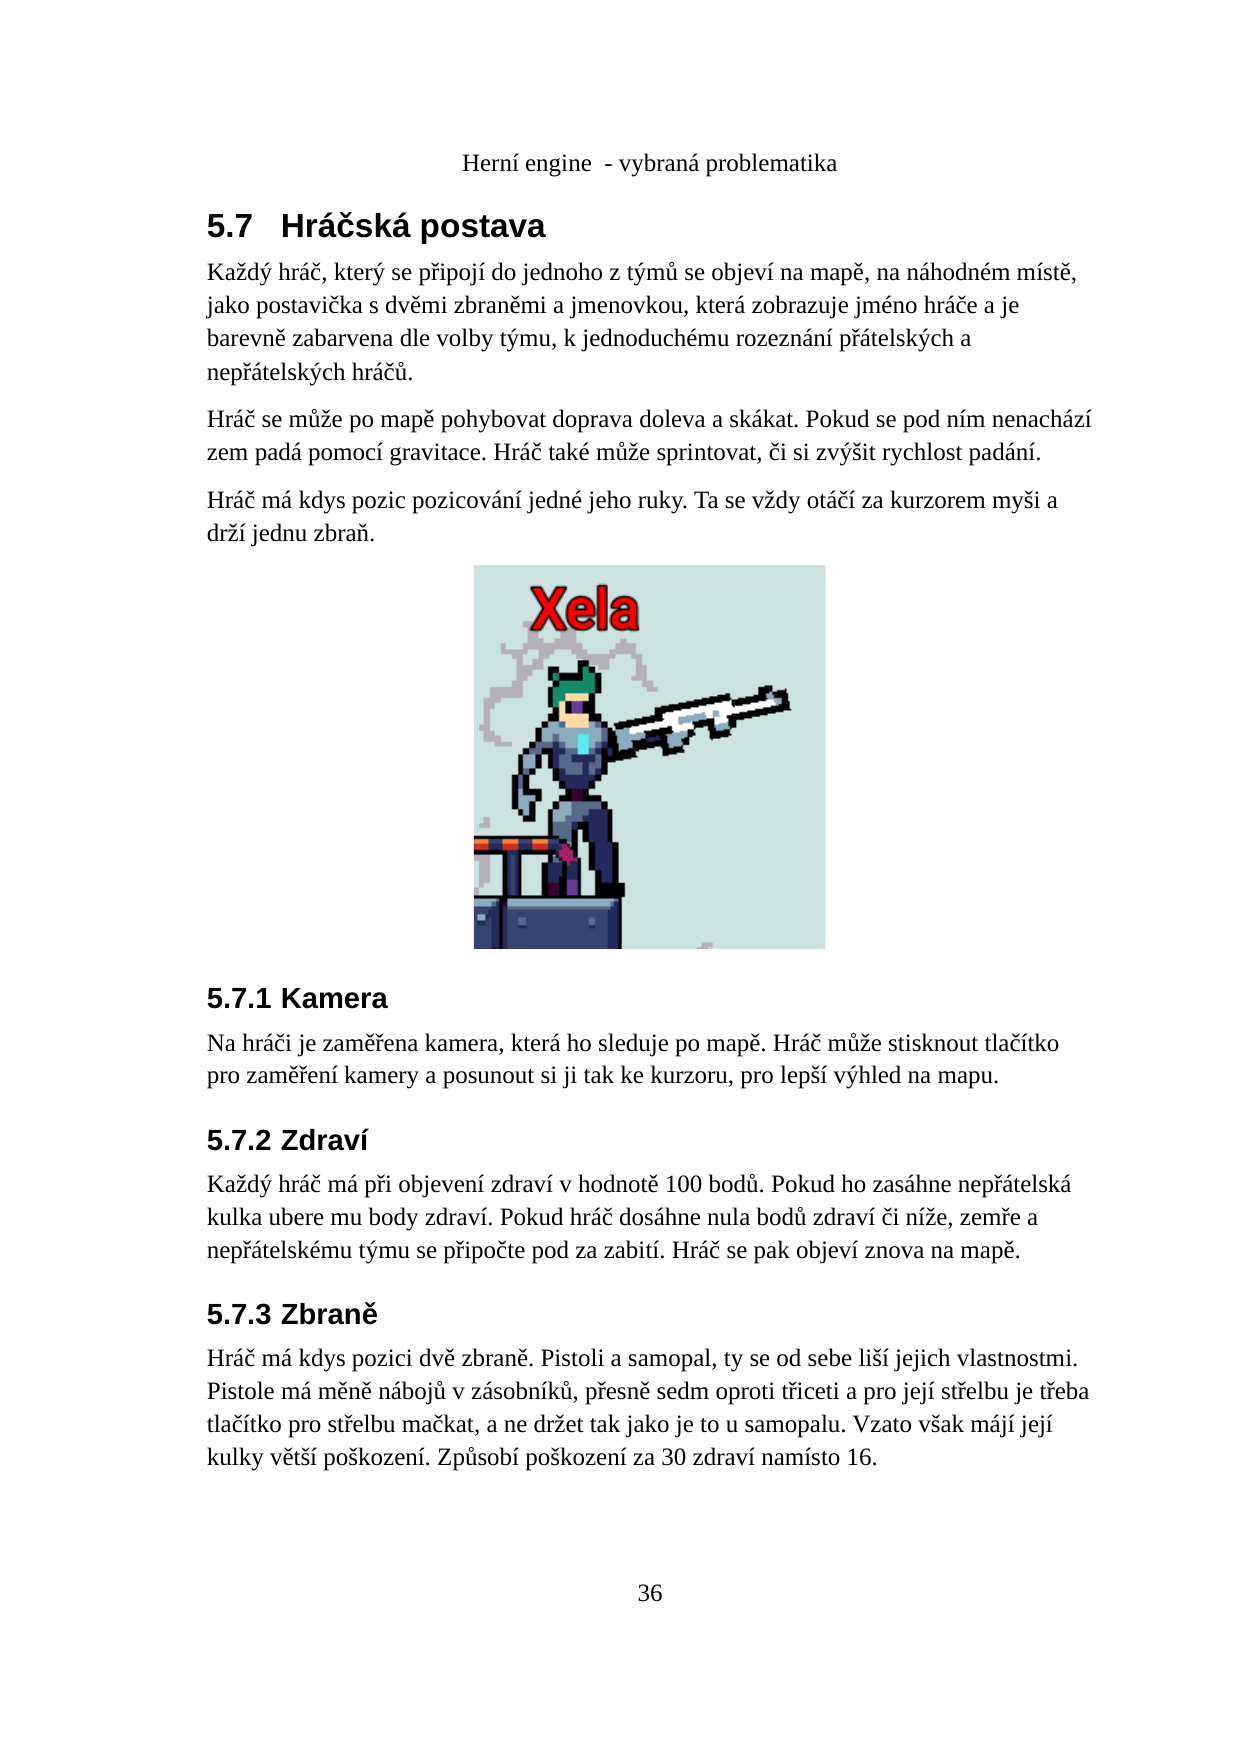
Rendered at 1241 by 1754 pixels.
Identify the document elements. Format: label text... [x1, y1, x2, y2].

subtitle Kamera [207, 982, 1093, 1015]
text Hráč má kdys pozici dvě zbraně. Pistoli a samopal, ty se od sebe liší jejich vlastnostmi. Pistole má měně nábojů v zásobníků, přesně sedm oproti třiceti a pro její střelbu je třeba tlačítko pro střelbu mačkat, a ne držet tak jako je to u samopalu. Vzato však májí její kulky větší poškození. Způsobí poškození za 30 zdraví namísto 16. [207, 1343, 1093, 1471]
subtitle Zbraně [207, 1297, 1093, 1331]
subtitle Zdraví [207, 1123, 1093, 1156]
text Každý hráč, který se připojí do jednoho z týmů se objeví na mapě, na náhodném místě, jako postavička s dvěmi zbraněmi a jmenovkou, která zobrazuje jméno hráče a je barevně zabarvena dle volby týmu, k jednoduchému rozeznání přátelských a nepřátelských hráčů. [207, 257, 1093, 385]
subtitle Hráčská postava [207, 207, 1093, 245]
text Hráč se může po mapě pohybovat doprava doleva a skákat. Pokud se pod ním nenachází zem padá pomocí gravitace. Hráč také může sprintovat, či si zvýšit rychlost padání. [207, 404, 1093, 466]
picture [473, 565, 826, 949]
text Každý hráč má při objevení zdraví v hodnotě 100 bodů. Pokud ho zasáhne nepřátelská kulka ubere mu body zdraví. Pokud hráč dosáhne nula bodů zdraví či níže, zemře a nepřátelskému týmu se připočte pod za zabití. Hráč se pak objeví znova na mapě. [207, 1169, 1093, 1264]
text Na hráči je zaměřena kamera, která ho sleduje po mapě. Hráč může stisknout tlačítko pro zaměření kamery a posunout si ji tak ke kurzoru, pro lepší výhled na mapu. [207, 1028, 1093, 1089]
text Hráč má kdys pozic pozicování jedné jeho ruky. Ta se vždy otáčí za kurzorem myši a drží jednu zbraň. [207, 485, 1093, 547]
